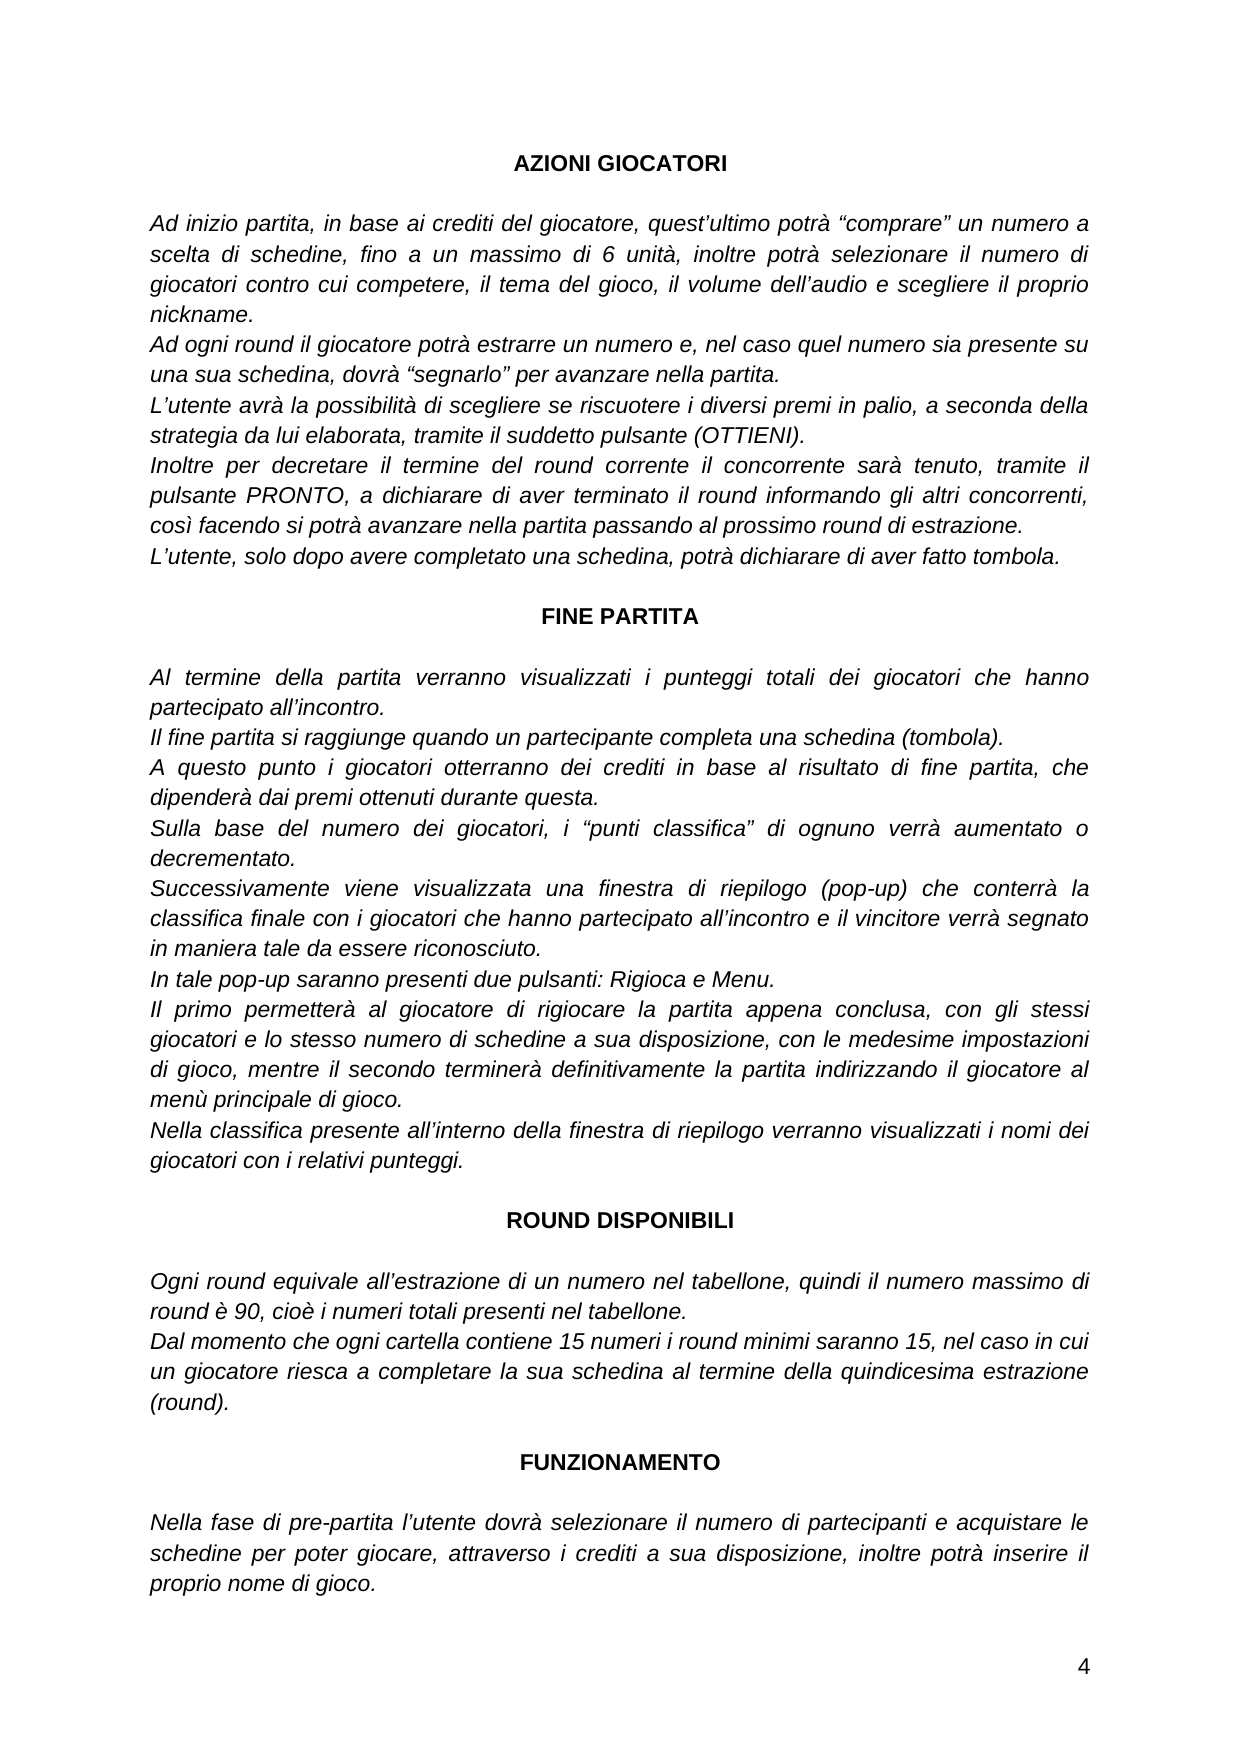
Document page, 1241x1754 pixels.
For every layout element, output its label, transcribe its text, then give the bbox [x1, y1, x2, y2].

text In tale pop-up saranno presenti due pulsanti: Rigioca e Menu. [150, 966, 1090, 992]
text Il primo permetterà al giocatore di rigiocare la partita appena conclusa, con gli stessi giocatori e lo stesso numero di schedine a sua disposizione, con le medesime impostazioni di gioco, mentre il secondo terminerà definitivamente la partita indirizzando il giocatore al menù principale di gioco. [150, 996, 1090, 1113]
text A questo punto i giocatori otterranno dei crediti in base al risultato di fine partita, che dipenderà dai premi ottenuti durante questa. [150, 754, 1090, 811]
text Dal momento che ogni cartella contiene 15 numeri i round minimi saranno 15, nel caso in cui un giocatore riesca a completare la sua schedina al termine della quindicesima estrazione (round). [150, 1328, 1090, 1415]
text Ogni round equivale all’estrazione di un numero nel tabellone, quindi il numero massimo di round è 90, cioè i numeri totali presenti nel tabellone. [150, 1268, 1090, 1324]
text Il fine partita si raggiunge quando un partecipante completa una schedina (tombola). [150, 724, 1090, 750]
text Nella fase di pre-partita l’utente dovrà selezionare il numero di partecipanti e acquistare le schedine per poter giocare, attraverso i crediti a sua disposizione, inoltre potrà inserire il proprio nome di gioco. [150, 1509, 1090, 1596]
text ROUND DISPONIBILI [150, 1207, 1090, 1234]
text Sulla base del numero dei giocatori, i “punti classifica” di ognuno verrà aumentato o decrementato. [150, 814, 1090, 871]
text Inoltre per decretare il termine del round corrente il concorrente sarà tenuto, tramite il pulsante PRONTO, a dichiarare di aver terminato il round informando gli altri concorrenti, così facendo si potrà avanzare nella partita passando al prossimo round di estrazione. [150, 452, 1090, 539]
text Al termine della partita verranno visualizzati i punteggi totali dei giocatori che hanno partecipato all’incontro. [150, 663, 1090, 720]
text AZIONI GIOCATORI [150, 150, 1090, 176]
text FINE PARTITA [150, 603, 1090, 629]
text Ad ogni round il giocatore potrà estrarre un numero e, nel caso quel numero sia presente su una sua schedina, dovrà “segnarlo” per avanzare nella partita. [150, 331, 1090, 388]
text L’utente avrà la possibilità di scegliere se riscuotere i diversi premi in palio, a seconda della strategia da lui elaborata, tramite il suddetto pulsante (OTTIENI). [150, 392, 1090, 448]
text Successivamente viene visualizzata una finestra di riepilogo (pop-up) che conterrà la classifica finale con i giocatori che hanno partecipato all’incontro e il vincitore verrà segnato in maniera tale da essere riconosciuto. [150, 875, 1090, 962]
text Nella classifica presente all’interno della finestra di riepilogo verranno visualizzati i nomi dei giocatori con i relativi punteggi. [150, 1117, 1090, 1173]
text L’utente, solo dopo avere completato una schedina, potrà dichiarare di aver fatto tombola. [150, 543, 1090, 569]
text FUNZIONAMENTO [150, 1449, 1090, 1475]
text Ad inizio partita, in base ai crediti del giocatore, quest’ultimo potrà “comprare” un numero a scelta di schedine, fino a un massimo di 6 unità, inoltre potrà selezionare il numero di giocatori contro cui competere, il tema del gioco, il volume dell’audio e scegliere il proprio nickname. [150, 210, 1090, 327]
